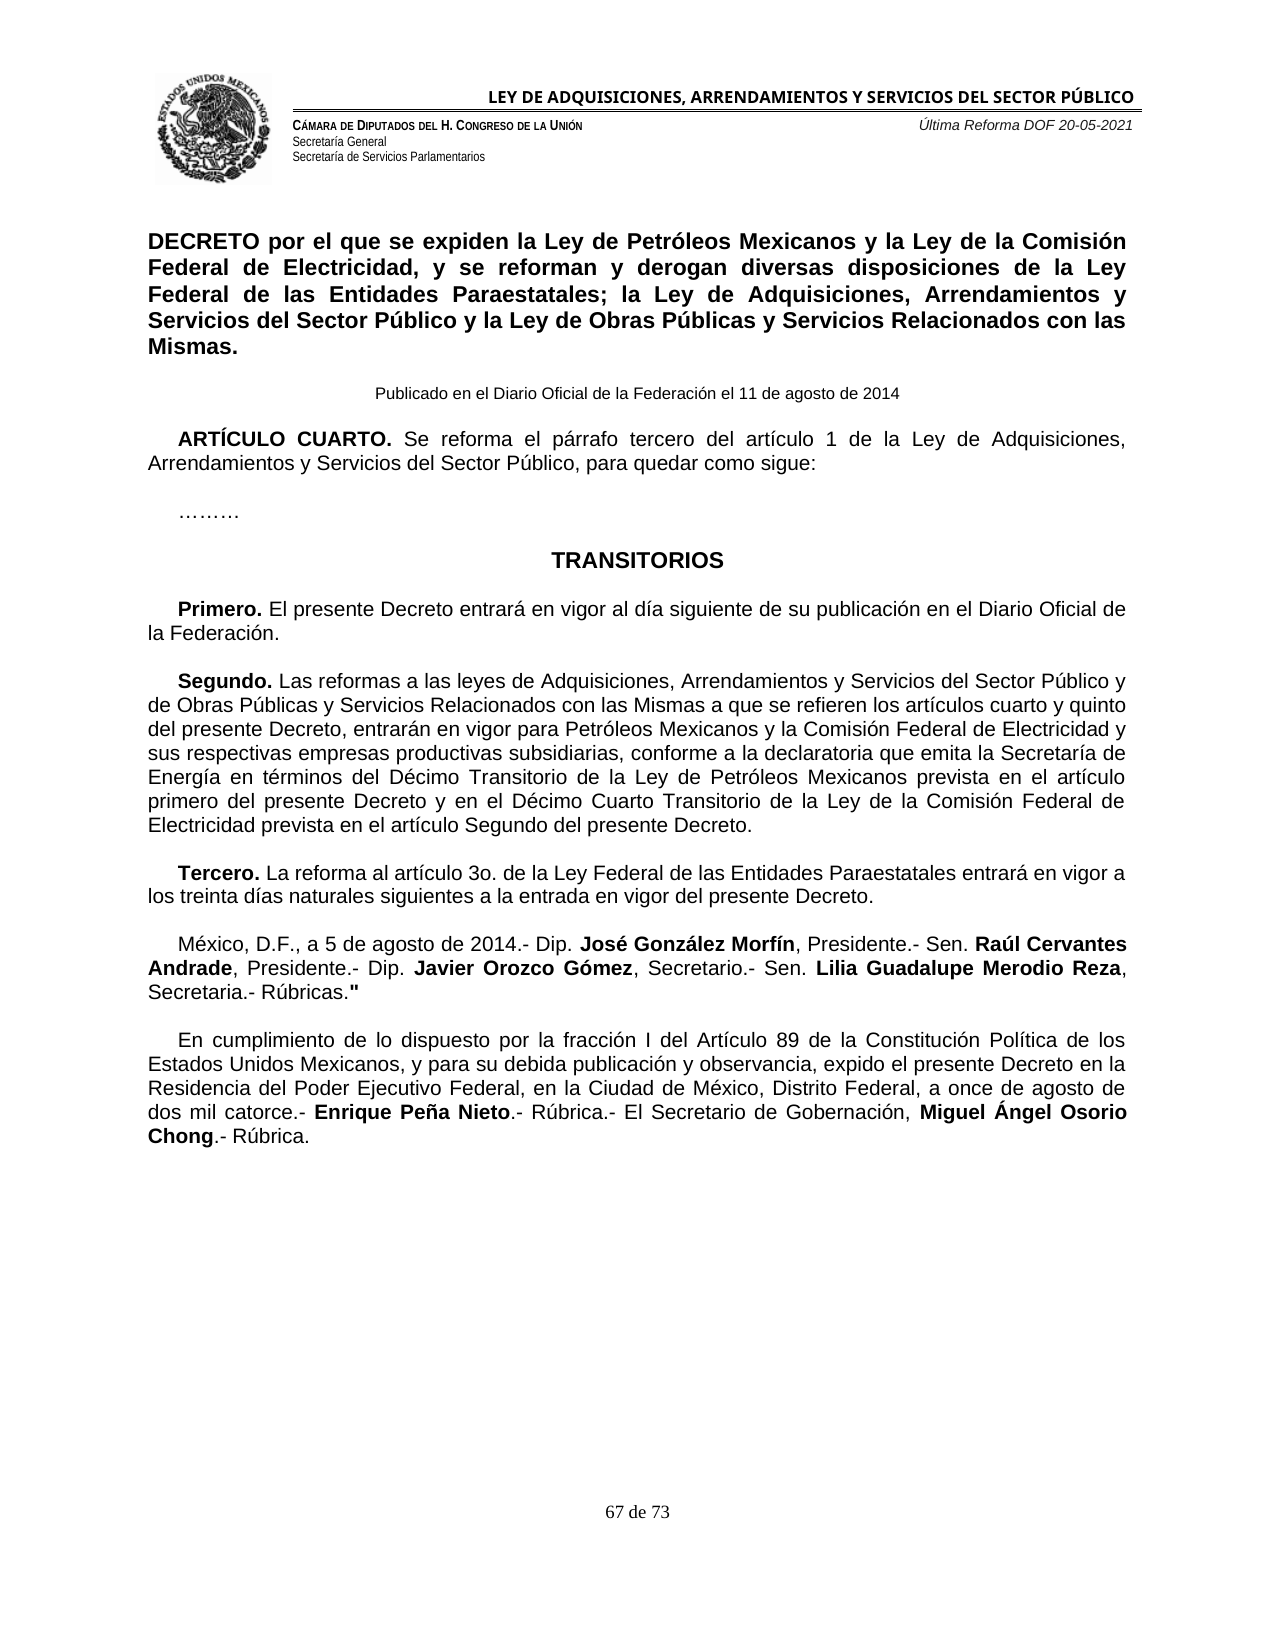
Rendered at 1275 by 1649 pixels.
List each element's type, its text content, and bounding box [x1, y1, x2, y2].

text ARTÍCULO CUARTO. Se reforma el párrafo tercero del artículo 1 de la Ley de Adquisiciones, Arrendamientos y Servicios del Sector Público, para quedar como sigue: [148, 427, 1127, 475]
text DECRETO por el que se expiden la Ley de Petróleos Mexicanos y la Ley de la Comisión Federal de Electricidad, y se reforman y derogan diversas disposiciones de la Ley Federal de las Entidades Paraestatales; la Ley de Adquisiciones, Arrendamientos y Servicios del Sector Público y la Ley de Obras Públicas y Servicios Relacionados con las Mismas. [148, 228, 1127, 360]
text México, D.F., a 5 de agosto de 2014.- Dip. José González Morfín, Presidente.- Sen. Raúl Cervantes Andrade, Presidente.- Dip. Javier Orozco Gómez, Secretario.- Sen. Lilia Guadalupe Merodio Reza, Secretaria.- Rúbricas." [148, 932, 1127, 1004]
text Segundo. Las reformas a las leyes de Adquisiciones, Arrendamientos y Servicios del Sector Público y de Obras Públicas y Servicios Relacionados con las Mismas a que se refieren los artículos cuarto y quinto del presente Decreto, entrarán en vigor para Petróleos Mexicanos y la Comisión Federal de Electricidad y sus respectivas empresas productivas subsidiarias, conforme a la declaratoria que emita la Secretaría de Energía en términos del Décimo Transitorio de la Ley de Petróleos Mexicanos prevista en el artículo primero del presente Decreto y en el Décimo Cuarto Transitorio de la Ley de la Comisión Federal de Electricidad prevista en el artículo Segundo del presente Decreto. [148, 669, 1127, 836]
text TRANSITORIOS [148, 547, 1127, 573]
text ……… [148, 499, 1127, 523]
text Tercero. La reforma al artículo 3o. de la Ley Federal de las Entidades Paraestatales entrará en vigor a los treinta días naturales siguientes a la entrada en vigor del presente Decreto. [148, 860, 1127, 908]
text Primero. El presente Decreto entrará en vigor al día siguiente de su publicación en el Diario Oficial de la Federación. [148, 597, 1127, 645]
text Publicado en el Diario Oficial de la Federación el 11 de agosto de 2014 [148, 384, 1127, 403]
text En cumplimiento de lo dispuesto por la fracción I del Artículo 89 de la Constitución Política de los Estados Unidos Mexicanos, y para su debida publicación y observancia, expido el presente Decreto en la Residencia del Poder Ejecutivo Federal, en la Ciudad de México, Distrito Federal, a once de agosto de dos mil catorce.- Enrique Peña Nieto.- Rúbrica.- El Secretario de Gobernación, Miguel Ángel Osorio Chong.- Rúbrica. [148, 1028, 1127, 1148]
